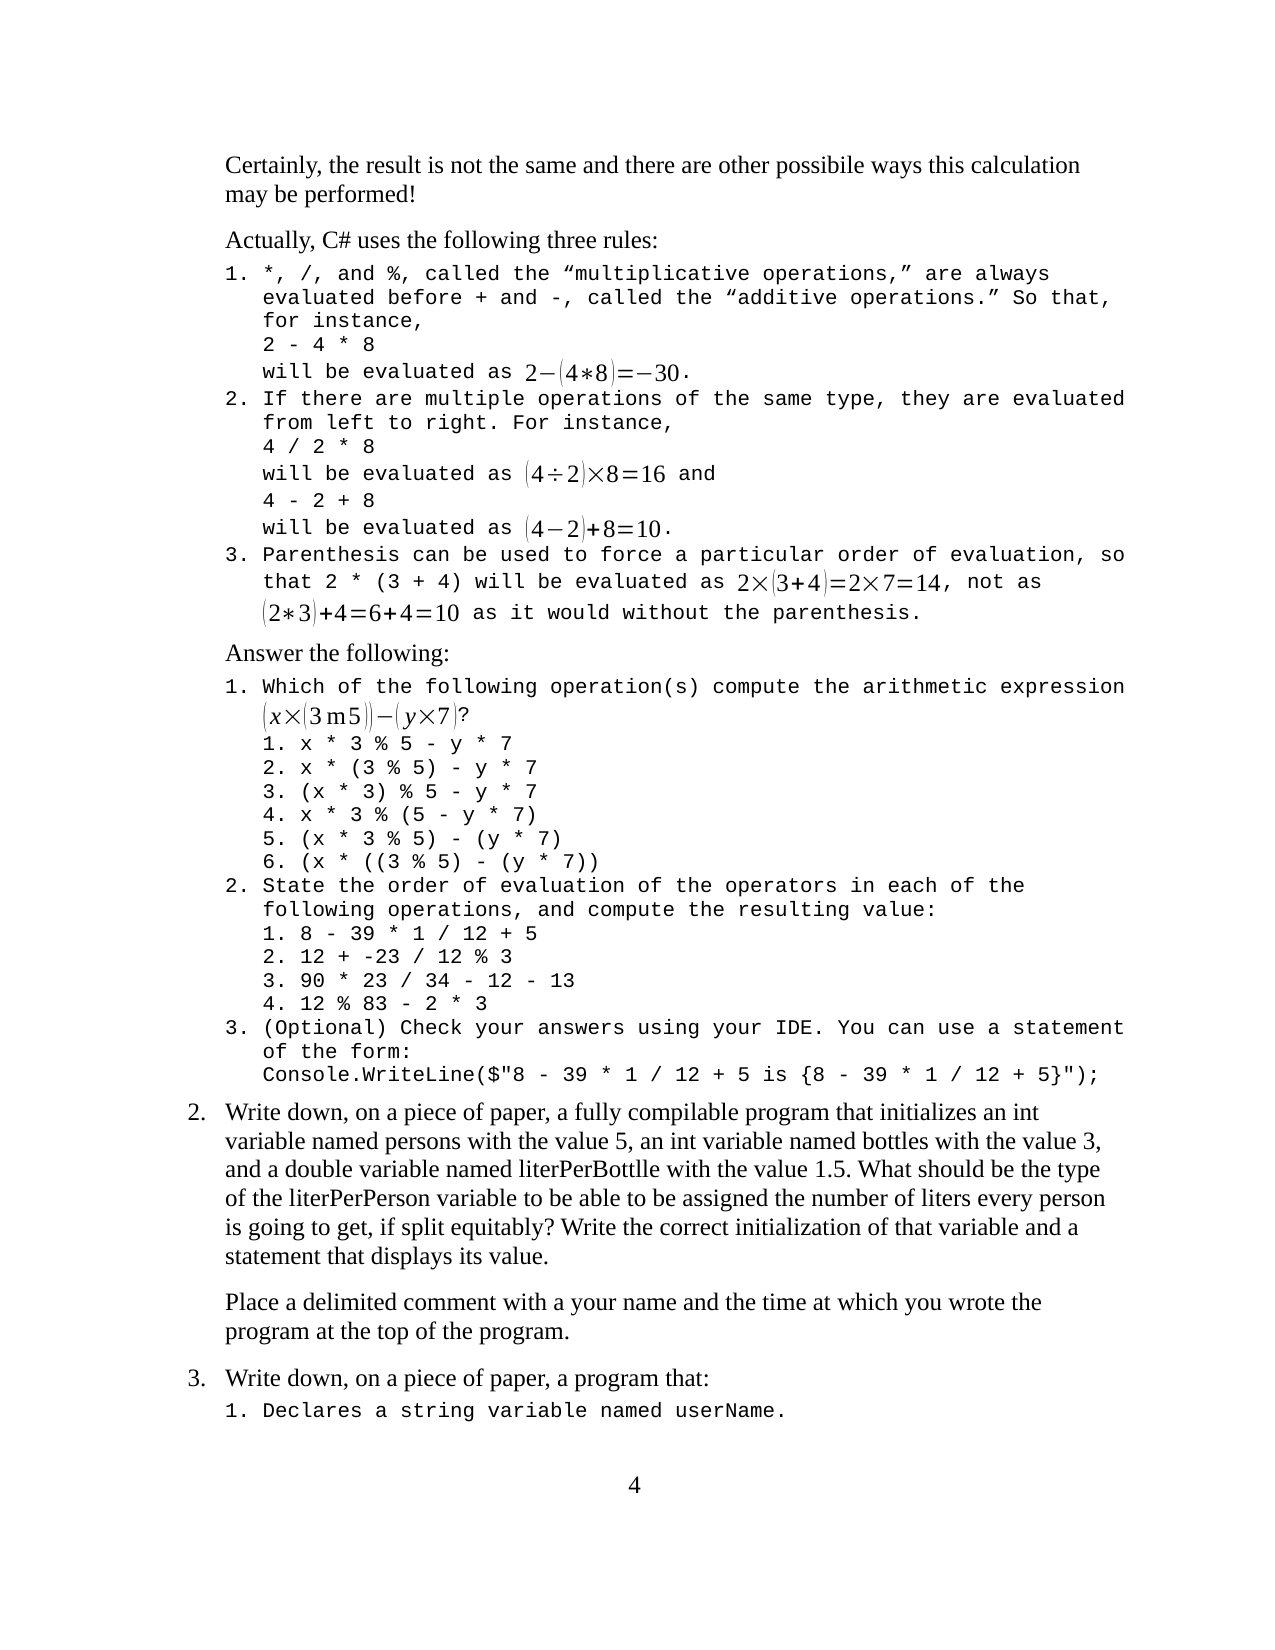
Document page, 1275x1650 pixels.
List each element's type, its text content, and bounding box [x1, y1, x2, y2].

list will be evaluated as and [225, 459, 1125, 490]
list If there are multiple operations of the same type, they are evaluated from left to right. For instance, [225, 388, 1125, 436]
list 90 * 23 / 34 - 12 - 13 [262, 970, 1125, 993]
list Write down, on a piece of paper, a fully compilable program that initializes an int variable named persons with the value 5, an int variable named bottles with the value 3, and a double variable named literPerBottlle with the value 1.5. What should be the type of the literPerPerson variable to be able to be assigned the number of liters every person is going to get, if split equitably? Write the correct initialization of that variable and a statement that displays its value. [187, 1097, 1125, 1269]
list Console.WriteLine($"8 - 39 * 1 / 12 + 5 is {8 - 39 * 1 / 12 + 5}"); [225, 1064, 1125, 1088]
list (x * ((3 % 5) - (y * 7)) [262, 852, 1125, 875]
list 12 + -23 / 12 % 3 [262, 946, 1125, 970]
list Which of the following operation(s) compute the arithmetic expression ? [225, 676, 1125, 733]
list (x * 3) % 5 - y * 7 [262, 781, 1125, 804]
list 12 % 83 - 2 * 3 [262, 993, 1125, 1017]
list will be evaluated as . [225, 358, 1125, 388]
list Parenthesis can be used to force a particular order of evaluation, so that 2 * (3 + 4) will be evaluated as , not as as it would without the parenthesis. [225, 544, 1125, 629]
list x * 3 % 5 - y * 7 [262, 733, 1125, 757]
list Actually, C# uses the following three rules: [187, 225, 1125, 254]
list Certainly, the result is not the same and there are other possibile ways this calculation may be performed! [187, 150, 1125, 207]
list Answer the following: [187, 638, 1125, 667]
list State the order of evaluation of the operators in each of the following operations, and compute the resulting value: [225, 875, 1125, 922]
list *, /, and %, called the “multiplicative operations,” are always evaluated before + and -, called the “additive operations.” So that, for instance, [225, 263, 1125, 334]
list x * 3 % (5 - y * 7) [262, 804, 1125, 828]
list Declares a string variable named userName. [225, 1401, 1125, 1424]
list Write down, on a piece of paper, a program that: [187, 1363, 1125, 1392]
list (Optional) Check your answers using your IDE. You can use a statement of the form: [225, 1017, 1125, 1064]
list will be evaluated as . [225, 513, 1125, 544]
list (x * 3 % 5) - (y * 7) [262, 828, 1125, 852]
list x * (3 % 5) - y * 7 [262, 757, 1125, 781]
list Place a delimited comment with a your name and the time at which you wrote the program at the top of the program. [187, 1287, 1125, 1345]
list 4 - 2 + 8 [225, 490, 1125, 513]
list 4 / 2 * 8 [225, 436, 1125, 459]
list 2 - 4 * 8 [225, 334, 1125, 358]
list 8 - 39 * 1 / 12 + 5 [262, 922, 1125, 946]
